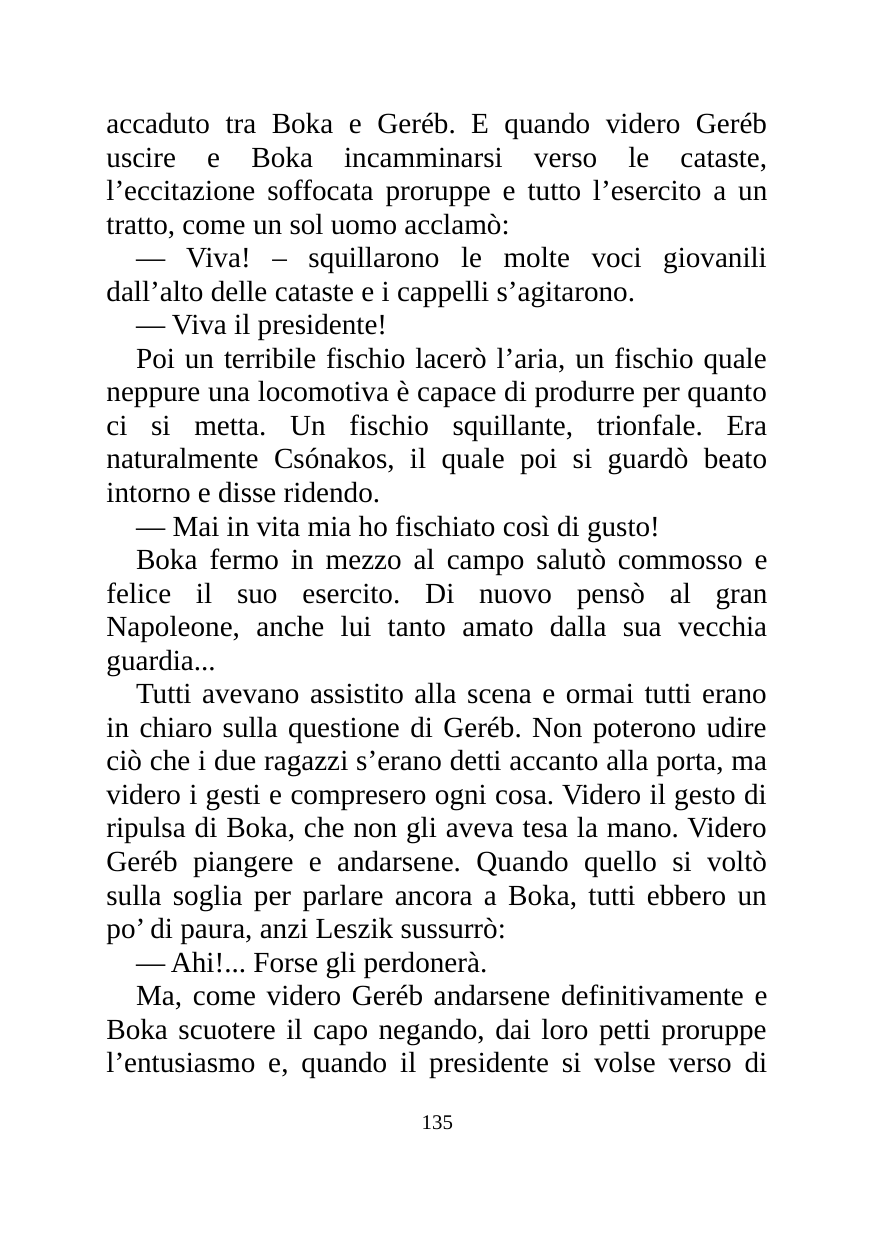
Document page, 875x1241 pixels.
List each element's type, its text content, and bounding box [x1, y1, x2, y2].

text — Viva! – squillarono le molte voci giovanili dall’alto delle cataste e i cappelli s’agitarono. [106, 240, 768, 307]
text Ma, come videro Geréb andarsene definitivamente e Boka scuotere il capo negando, dai loro petti proruppe l’entusiasmo e, quando il presidente si volse verso di [106, 978, 768, 1079]
text — Mai in vita mia ho fischiato così di gusto! [106, 509, 768, 542]
text accaduto tra Boka e Geréb. E quando videro Geréb uscire e Boka incamminarsi verso le cataste, l’eccitazione soffocata proruppe e tutto l’esercito a un tratto, come un sol uomo acclamò: [106, 106, 768, 240]
text Tutti avevano assistito alla scena e ormai tutti erano in chiaro sulla questione di Geréb. Non poterono udire ciò che i due ragazzi s’erano detti accanto alla porta, ma videro i gesti e compresero ogni cosa. Videro il gesto di ripulsa di Boka, che non gli aveva tesa la mano. Videro Geréb piangere e andarsene. Quando quello si voltò sulla soglia per parlare ancora a Boka, tutti ebbero un po’ di paura, anzi Leszik sussurrò: [106, 676, 768, 945]
text Boka fermo in mezzo al campo salutò commosso e felice il suo esercito. Di nuovo pensò al gran Napoleone, anche lui tanto amato dalla sua vecchia guardia... [106, 542, 768, 676]
text — Viva il presidente! [106, 307, 768, 341]
text Poi un terribile fischio lacerò l’aria, un fischio quale neppure una locomotiva è capace di produrre per quanto ci si metta. Un fischio squillante, trionfale. Era naturalmente Csónakos, il quale poi si guardò beato intorno e disse ridendo. [106, 341, 768, 509]
text — Ahi!... Forse gli perdonerà. [106, 945, 768, 978]
